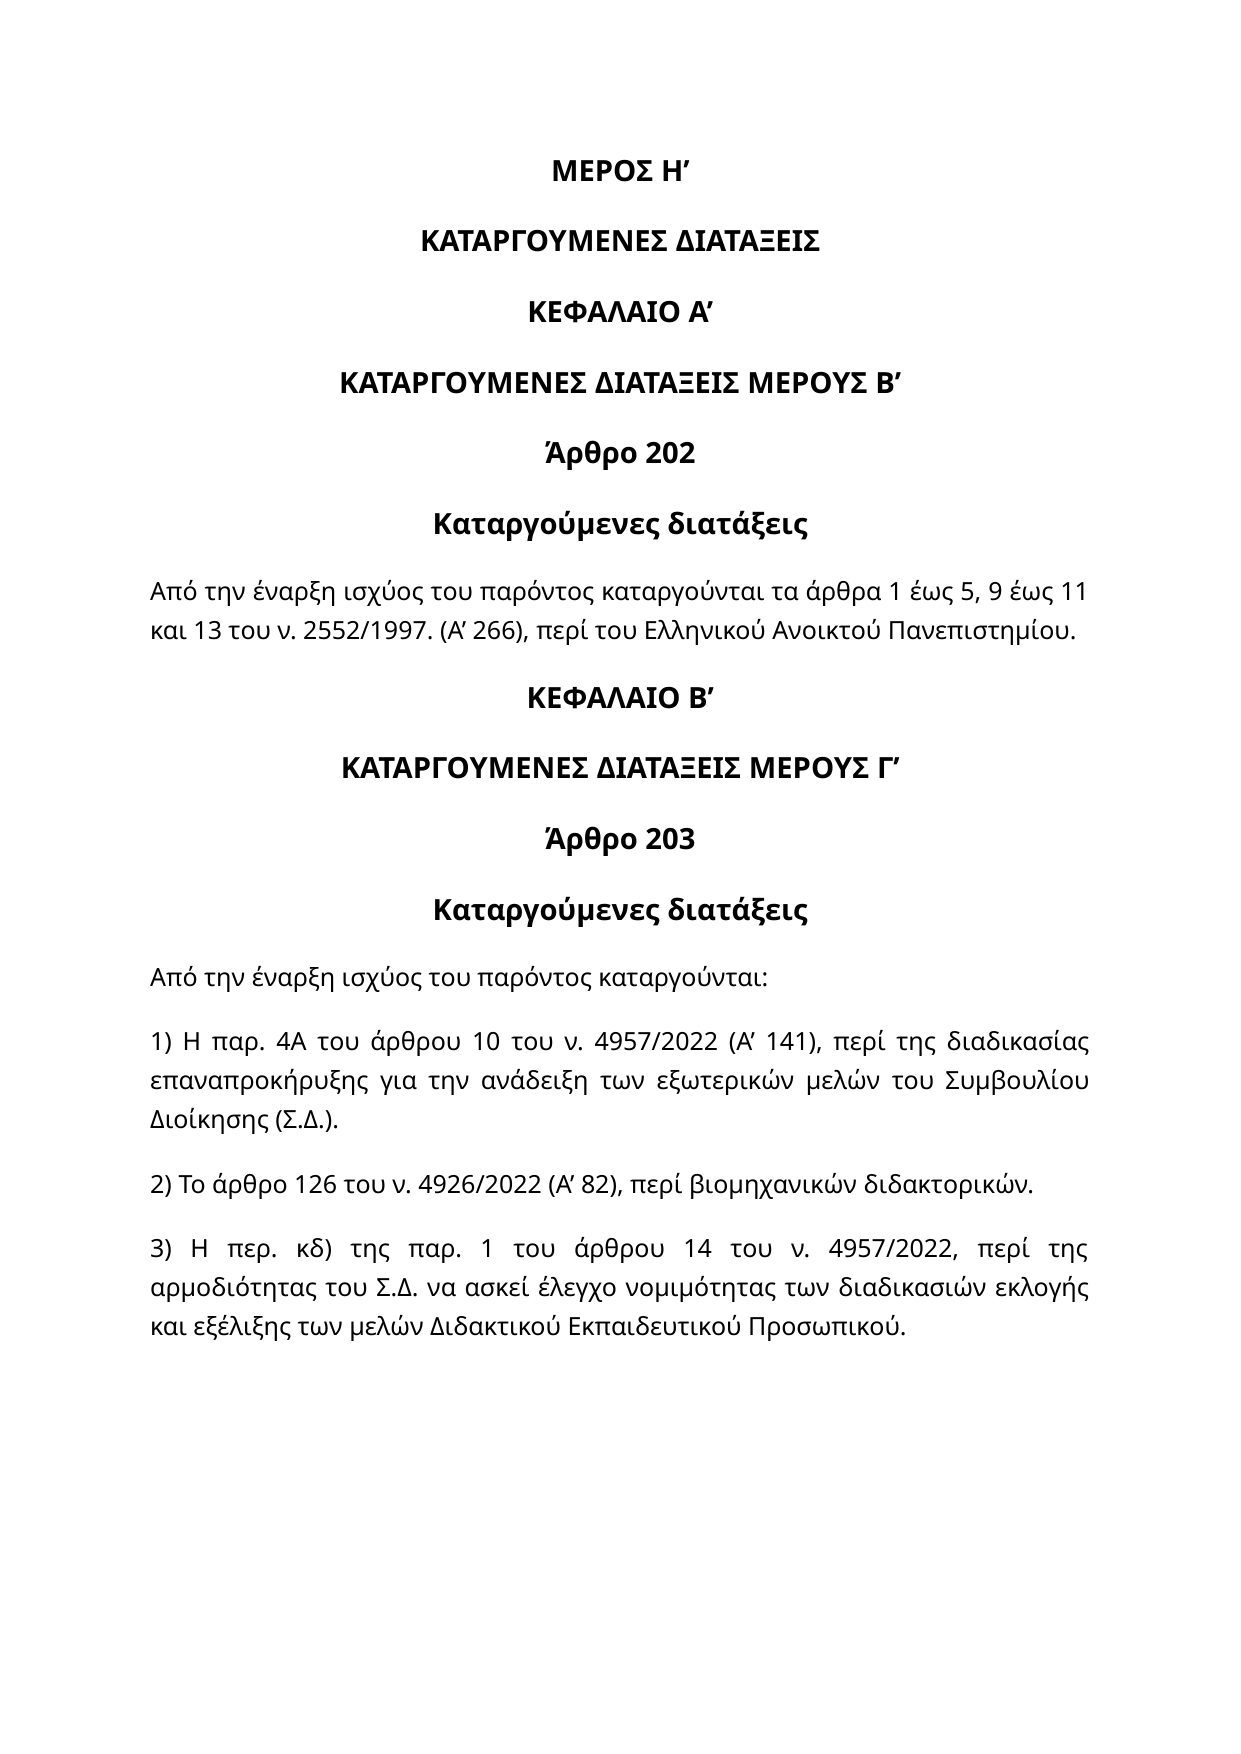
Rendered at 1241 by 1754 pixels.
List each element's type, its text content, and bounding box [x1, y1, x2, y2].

text Από την έναρξη ισχύος του παρόντος καταργούνται: [150, 959, 1090, 994]
subtitle Καταργούμενες διατάξεις [150, 889, 1090, 929]
subtitle ΚΑΤΑΡΓΟΥΜΕΝΕΣ ΔΙΑΤΑΞΕΙΣ ΜΕΡΟΥΣ Β’ [150, 362, 1090, 402]
text 3) Η περ. κδ) της παρ. 1 του άρθρου 14 του ν. 4957/2022, περί της αρμοδιότητας του Σ.Δ. να ασκεί έλεγχο νομιμότητας των διαδικασιών εκλογής και εξέλιξης των μελών Διδακτικού Εκπαιδευτικού Προσωπικού. [150, 1230, 1090, 1343]
subtitle ΚΑΤΑΡΓΟΥΜΕΝΕΣ ΔΙΑΤΑΞΕΙΣ [150, 221, 1090, 260]
subtitle ΚΕΦΑΛΑΙΟ Β’ [150, 677, 1090, 717]
subtitle ΚΑΤΑΡΓΟΥΜΕΝΕΣ ΔΙΑΤΑΞΕΙΣ ΜΕΡΟΥΣ Γ’ [150, 748, 1090, 787]
text 1) Η παρ. 4Α του άρθρου 10 του ν. 4957/2022 (Α’ 141), περί της διαδικασίας επαναπροκήρυξης για την ανάδειξη των εξωτερικών μελών του Συμβουλίου Διοίκησης (Σ.Δ.). [150, 1024, 1090, 1136]
subtitle ΚΕΦΑΛΑΙΟ Α’ [150, 291, 1090, 331]
subtitle Άρθρο 202 [150, 432, 1090, 472]
subtitle Καταργούμενες διατάξεις [150, 503, 1090, 543]
text Από την έναρξη ισχύος του παρόντος καταργούνται τα άρθρα 1 έως 5, 9 έως 11 και 13 του ν. 2552/1997. (Α’ 266), περί του Ελληνικού Ανοικτού Πανεπιστημίου. [150, 574, 1090, 647]
subtitle ΜΕΡΟΣ Η’ [150, 150, 1090, 190]
subtitle Άρθρο 203 [150, 818, 1090, 858]
text 2) Το άρθρο 126 του ν. 4926/2022 (Α’ 82), περί βιομηχανικών διδακτορικών. [150, 1166, 1090, 1200]
